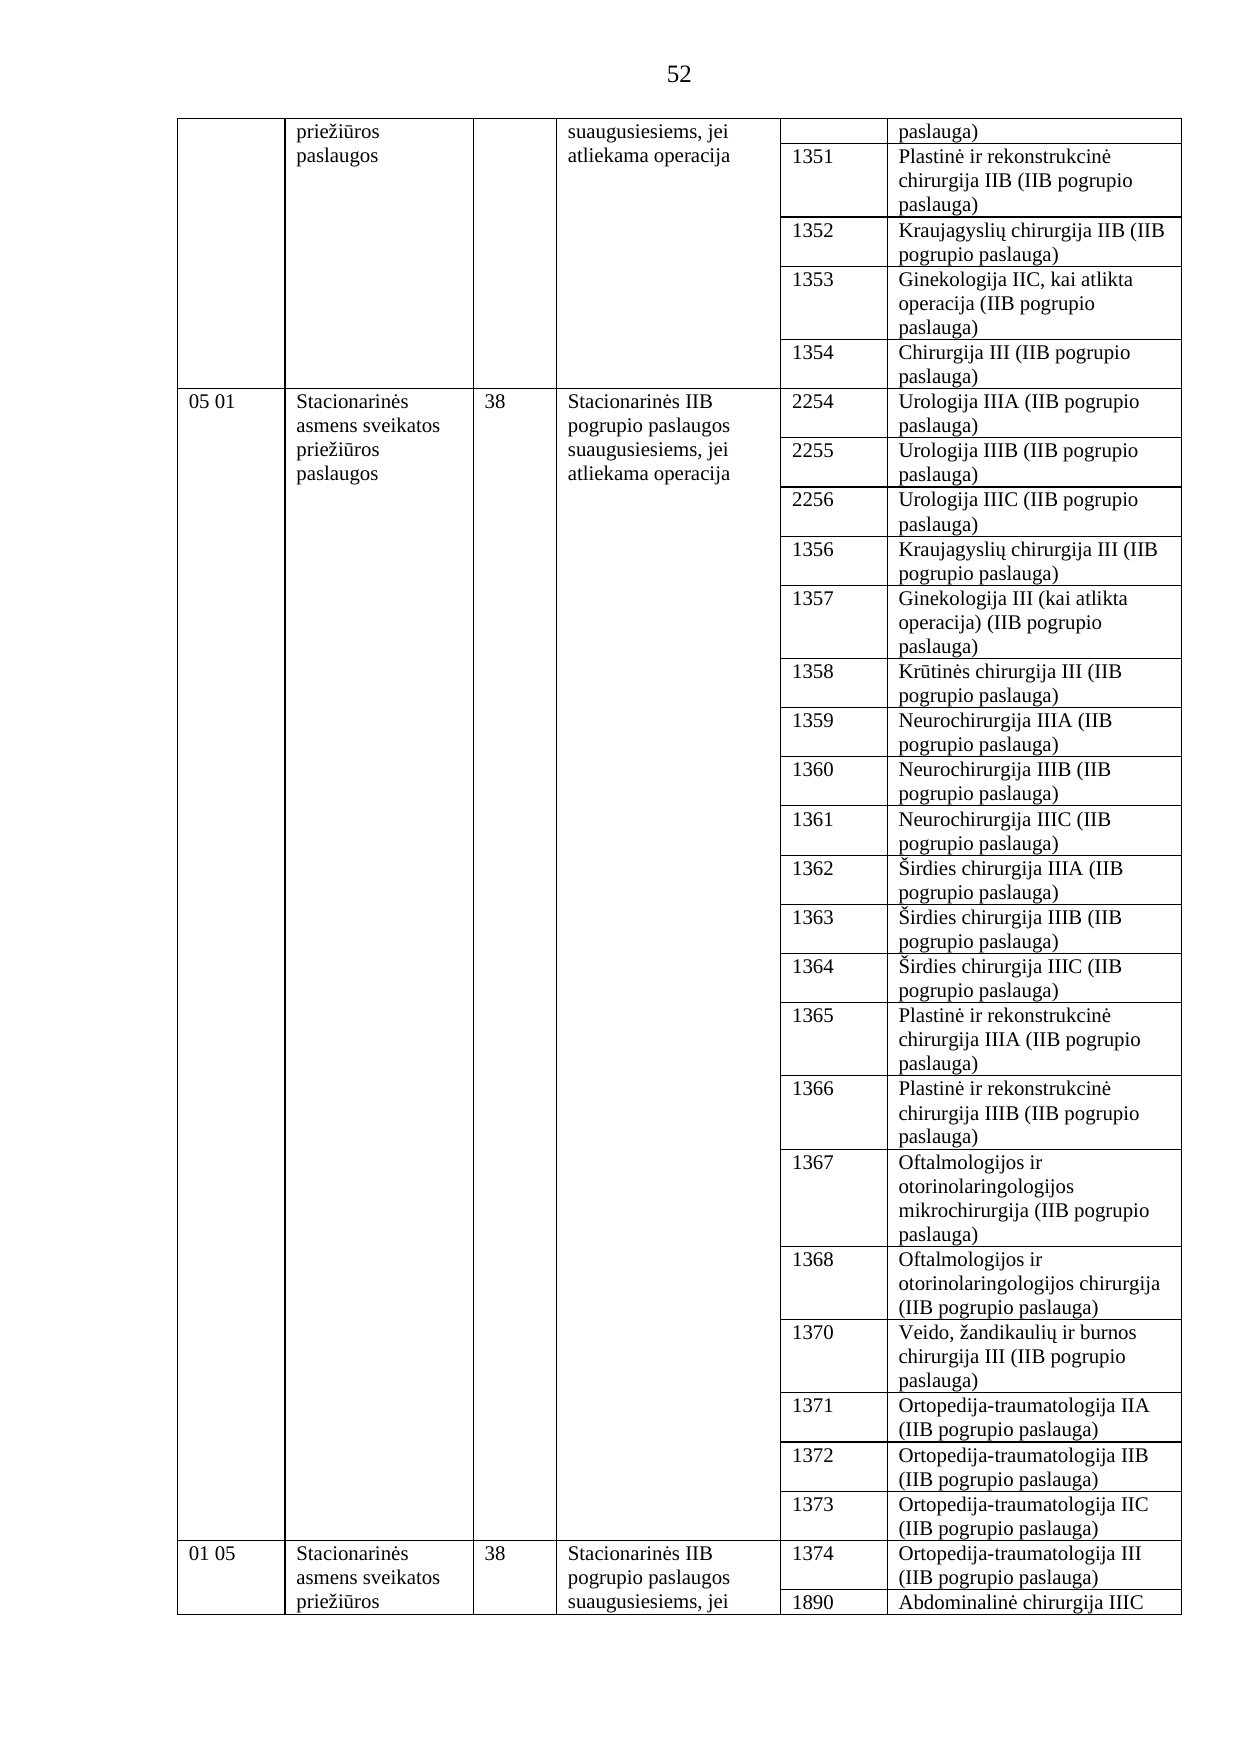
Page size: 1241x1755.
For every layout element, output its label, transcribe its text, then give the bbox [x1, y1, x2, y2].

table_cell Veido, žandikaulių ir burnos chirurgija III (IIB pogrupio paslauga) [888, 1320, 1181, 1392]
table_cell Širdies chirurgija IIIA (IIB pogrupio paslauga) [888, 856, 1181, 904]
table_cell 1356 [781, 537, 887, 585]
table_cell [781, 119, 887, 143]
table_cell 2255 [781, 438, 887, 486]
table_cell 38 [474, 389, 556, 1540]
table_cell 1360 [781, 757, 887, 805]
table_cell 1368 [781, 1247, 887, 1319]
table_cell Oftalmologijos ir otorinolaringologijos chirurgija (IIB pogrupio paslauga) [888, 1247, 1181, 1319]
table_cell Plastinė ir rekonstrukcinė chirurgija IIB (IIB pogrupio paslauga) [888, 144, 1181, 216]
table_cell [474, 119, 556, 388]
table_cell 1372 [781, 1443, 887, 1491]
table_cell Stacionarinės asmens sveikatos priežiūros paslaugos [286, 389, 473, 1540]
table_cell Abdominalinė chirurgija IIIC [888, 1590, 1181, 1614]
table_cell Kraujagyslių chirurgija III (IIB pogrupio paslauga) [888, 537, 1181, 585]
table_cell 05 01 [178, 389, 284, 1540]
table_cell 1366 [781, 1076, 887, 1148]
table_cell Kraujagyslių chirurgija IIB (IIB pogrupio paslauga) [888, 218, 1181, 266]
table_cell Stacionarinės asmens sveikatos priežiūros [286, 1541, 473, 1614]
table_cell 1358 [781, 659, 887, 707]
table_cell 1359 [781, 708, 887, 756]
table_cell 1373 [781, 1492, 887, 1540]
table_cell 1890 [781, 1590, 887, 1614]
table_cell Stacionarinės IIB pogrupio paslaugos suaugusiesiems, jei atliekama operacija [557, 389, 780, 1540]
table_cell 01 05 [178, 1541, 284, 1614]
table_cell 2256 [781, 488, 887, 536]
table_cell 1357 [781, 586, 887, 658]
table_cell Ortopedija-traumatologija IIA (IIB pogrupio paslauga) [888, 1393, 1181, 1441]
table_cell Oftalmologijos ir otorinolaringologijos mikrochirurgija (IIB pogrupio paslauga) [888, 1150, 1181, 1246]
table_cell Neurochirurgija IIIA (IIB pogrupio paslauga) [888, 708, 1181, 756]
table_cell 38 [474, 1541, 556, 1614]
table_cell Neurochirurgija IIIB (IIB pogrupio paslauga) [888, 757, 1181, 805]
table_cell 1352 [781, 218, 887, 266]
table_cell Širdies chirurgija IIIB (IIB pogrupio paslauga) [888, 905, 1181, 953]
table_cell priežiūros paslaugos [286, 119, 473, 388]
table_cell Stacionarinės IIB pogrupio paslaugos suaugusiesiems, jei [557, 1541, 780, 1614]
table_cell 1367 [781, 1150, 887, 1246]
table_cell [178, 119, 284, 388]
table_cell 1363 [781, 905, 887, 953]
table_cell Urologija IIIA (IIB pogrupio paslauga) [888, 389, 1181, 437]
table_cell 1370 [781, 1320, 887, 1392]
table_cell Chirurgija III (IIB pogrupio paslauga) [888, 340, 1181, 388]
table_cell Ginekologija III (kai atlikta operacija) (IIB pogrupio paslauga) [888, 586, 1181, 658]
table_cell 1361 [781, 806, 887, 854]
table_cell 1371 [781, 1393, 887, 1441]
table_cell Urologija IIIB (IIB pogrupio paslauga) [888, 438, 1181, 486]
table_cell Urologija IIIC (IIB pogrupio paslauga) [888, 488, 1181, 536]
table_cell 1374 [781, 1541, 887, 1589]
table_cell 1354 [781, 340, 887, 388]
table_cell 1353 [781, 267, 887, 339]
table_cell Ortopedija-traumatologija IIC (IIB pogrupio paslauga) [888, 1492, 1181, 1540]
table_cell Neurochirurgija IIIC (IIB pogrupio paslauga) [888, 806, 1181, 854]
table_cell Ginekologija IIC, kai atlikta operacija (IIB pogrupio paslauga) [888, 267, 1181, 339]
table_cell 2254 [781, 389, 887, 437]
table_cell Plastinė ir rekonstrukcinė chirurgija IIIB (IIB pogrupio paslauga) [888, 1076, 1181, 1148]
table_cell 1351 [781, 144, 887, 216]
table_cell suaugusiesiems, jei atliekama operacija [557, 119, 780, 388]
table_cell 1364 [781, 954, 887, 1002]
table_cell Širdies chirurgija IIIC (IIB pogrupio paslauga) [888, 954, 1181, 1002]
table_cell Plastinė ir rekonstrukcinė chirurgija IIIA (IIB pogrupio paslauga) [888, 1003, 1181, 1075]
table_cell Ortopedija-traumatologija III (IIB pogrupio paslauga) [888, 1541, 1181, 1589]
table_cell 1362 [781, 856, 887, 904]
table_cell Krūtinės chirurgija III (IIB pogrupio paslauga) [888, 659, 1181, 707]
table_cell Ortopedija-traumatologija IIB (IIB pogrupio paslauga) [888, 1443, 1181, 1491]
table_cell 1365 [781, 1003, 887, 1075]
table_cell paslauga) [888, 119, 1181, 143]
